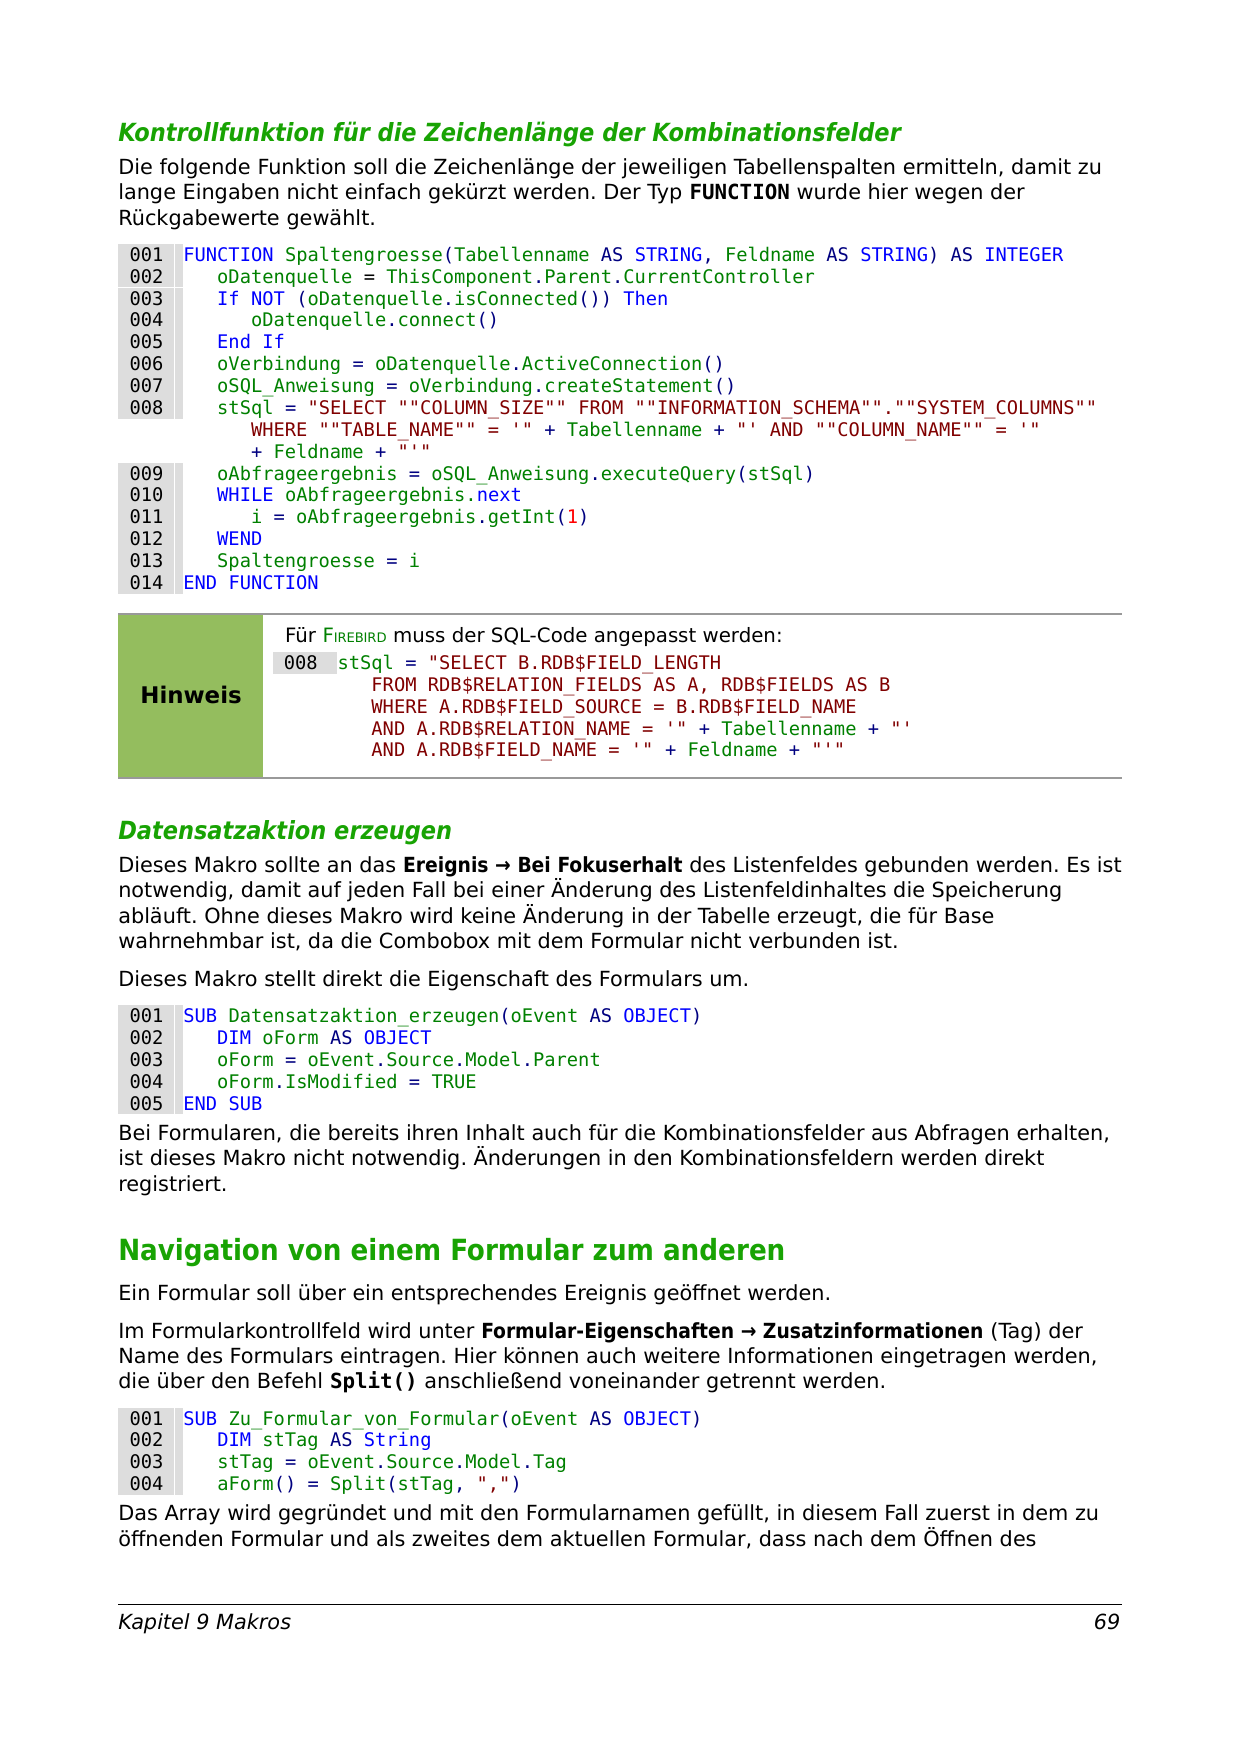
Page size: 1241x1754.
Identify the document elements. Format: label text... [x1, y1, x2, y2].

list SUB Zu_Formular_von_Formular(oEvent AS OBJECT) [118, 1407, 1122, 1429]
list oDatenquelle.connect() [183, 309, 1122, 331]
list stSql = "SELECT ""COLUMN_SIZE"" FROM ""INFORMATION_SCHEMA"".""SYSTEM_COLUMNS"" WHERE ""TABLE_NAME"" = '" + Tabellenname + "' AND ""COLUMN_NAME"" = '" + Feldname + "'" [118, 397, 1122, 462]
subtitle Kontrollfunktion für die Zeichenlänge der Kombinationsfelder [118, 118, 1122, 147]
list oForm = oEvent.Source.Model.Parent [183, 1049, 1122, 1071]
text Ein Formular soll über ein entsprechendes Ereignis geöffnet werden. [118, 1281, 1122, 1305]
list FUNCTION Spaltengroesse(Tabellenname AS STRING, Feldname AS STRING) AS INTEGER [183, 244, 1122, 266]
subtitle Navigation von einem Formular zum anderen [118, 1233, 1122, 1267]
list END FUNCTION [183, 572, 1122, 594]
list oVerbindung = oDatenquelle.ActiveConnection() [183, 353, 1122, 375]
list WEND [183, 528, 1122, 550]
text Dieses Makro stellt direkt die Eigenschaft des Formulars um. [118, 967, 1122, 992]
text Dieses Makro sollte an das Ereignis → Bei Fokuserhalt des Listenfeldes gebunden werden. Es ist notwendig, damit auf jeden Fall bei einer Änderung des Listenfeldinhaltes die Speicherung abläuft. Ohne dieses Makro wird keine Änderung in der Tabelle erzeugt, die für Base wahrnehmbar ist, da die Combobox mit dem Formular nicht verbunden ist. [118, 853, 1122, 954]
list If NOT (oDatenquelle.isConnected()) Then [118, 287, 1122, 309]
table_header Hinweis [118, 615, 263, 777]
list i = oAbfrageergebnis.getInt(1) [183, 506, 1122, 528]
list DIM oForm AS OBJECT [183, 1027, 1122, 1049]
list oForm.IsModified = TRUE [183, 1071, 1122, 1093]
list Spaltengroesse = i [183, 550, 1122, 572]
list DIM stTag AS String [183, 1429, 1122, 1451]
list End If [183, 331, 1122, 353]
list WHILE oAbfrageergebnis.next [183, 484, 1122, 506]
list END SUB [183, 1093, 1122, 1114]
text Das Array wird gegründet und mit den Formularnamen gefüllt, in diesem Fall zuerst in dem zu öffnenden Formular und als zweites dem aktuellen Formular, dass nach dem Öffnen des [118, 1501, 1122, 1551]
subtitle Datensatzaktion erzeugen [118, 816, 1122, 845]
list stTag = oEvent.Source.Model.Tag [183, 1451, 1122, 1473]
list oSQL_Anweisung = oVerbindung.createStatement() [183, 375, 1122, 397]
text Im Formularkontrollfeld wird unter Formular-Eigenschaften → Zusatzinformationen (Tag) der Name des Formulars eintragen. Hier können auch weitere Informationen eingetragen werden, die über den Befehl Split() anschließend voneinander getrennt werden. [118, 1319, 1122, 1394]
list SUB Datensatzaktion_erzeugen(oEvent AS OBJECT) [183, 1005, 1122, 1027]
table_header Für Firebird muss der SQL-Code angepasst werden: stSql = "SELECT B.RDB$FIELD_LENGTH FROM RDB$RELATION_FIELDS AS A, RDB$FIELDS AS B WHERE A.RDB$FIELD_SOURCE = B.RDB$FIELD_NAME AND A.RDB$RELATION_NAME = '" + Tabellenname + "' AND A.RDB$FIELD_NAME = '" + Feldname + "'" [264, 615, 1122, 777]
list oAbfrageergebnis = oSQL_Anweisung.executeQuery(stSql) [118, 462, 1122, 484]
list aForm() = Split(stTag, ",") [183, 1473, 1122, 1495]
text Die folgende Funktion soll die Zeichenlänge der jeweiligen Tabellenspalten ermitteln, damit zu lange Eingaben nicht einfach gekürzt werden. Der Typ FUNCTION wurde hier wegen der Rückgabewerte gewählt. [118, 155, 1122, 230]
list oDatenquelle = ThisComponent.Parent.CurrentController [183, 266, 1122, 287]
text Bei Formularen, die bereits ihren Inhalt auch für die Kombinationsfelder aus Abfragen erhalten, ist dieses Makro nicht notwendig. Änderungen in den Kombinationsfeldern werden direkt registriert. [118, 1121, 1122, 1196]
